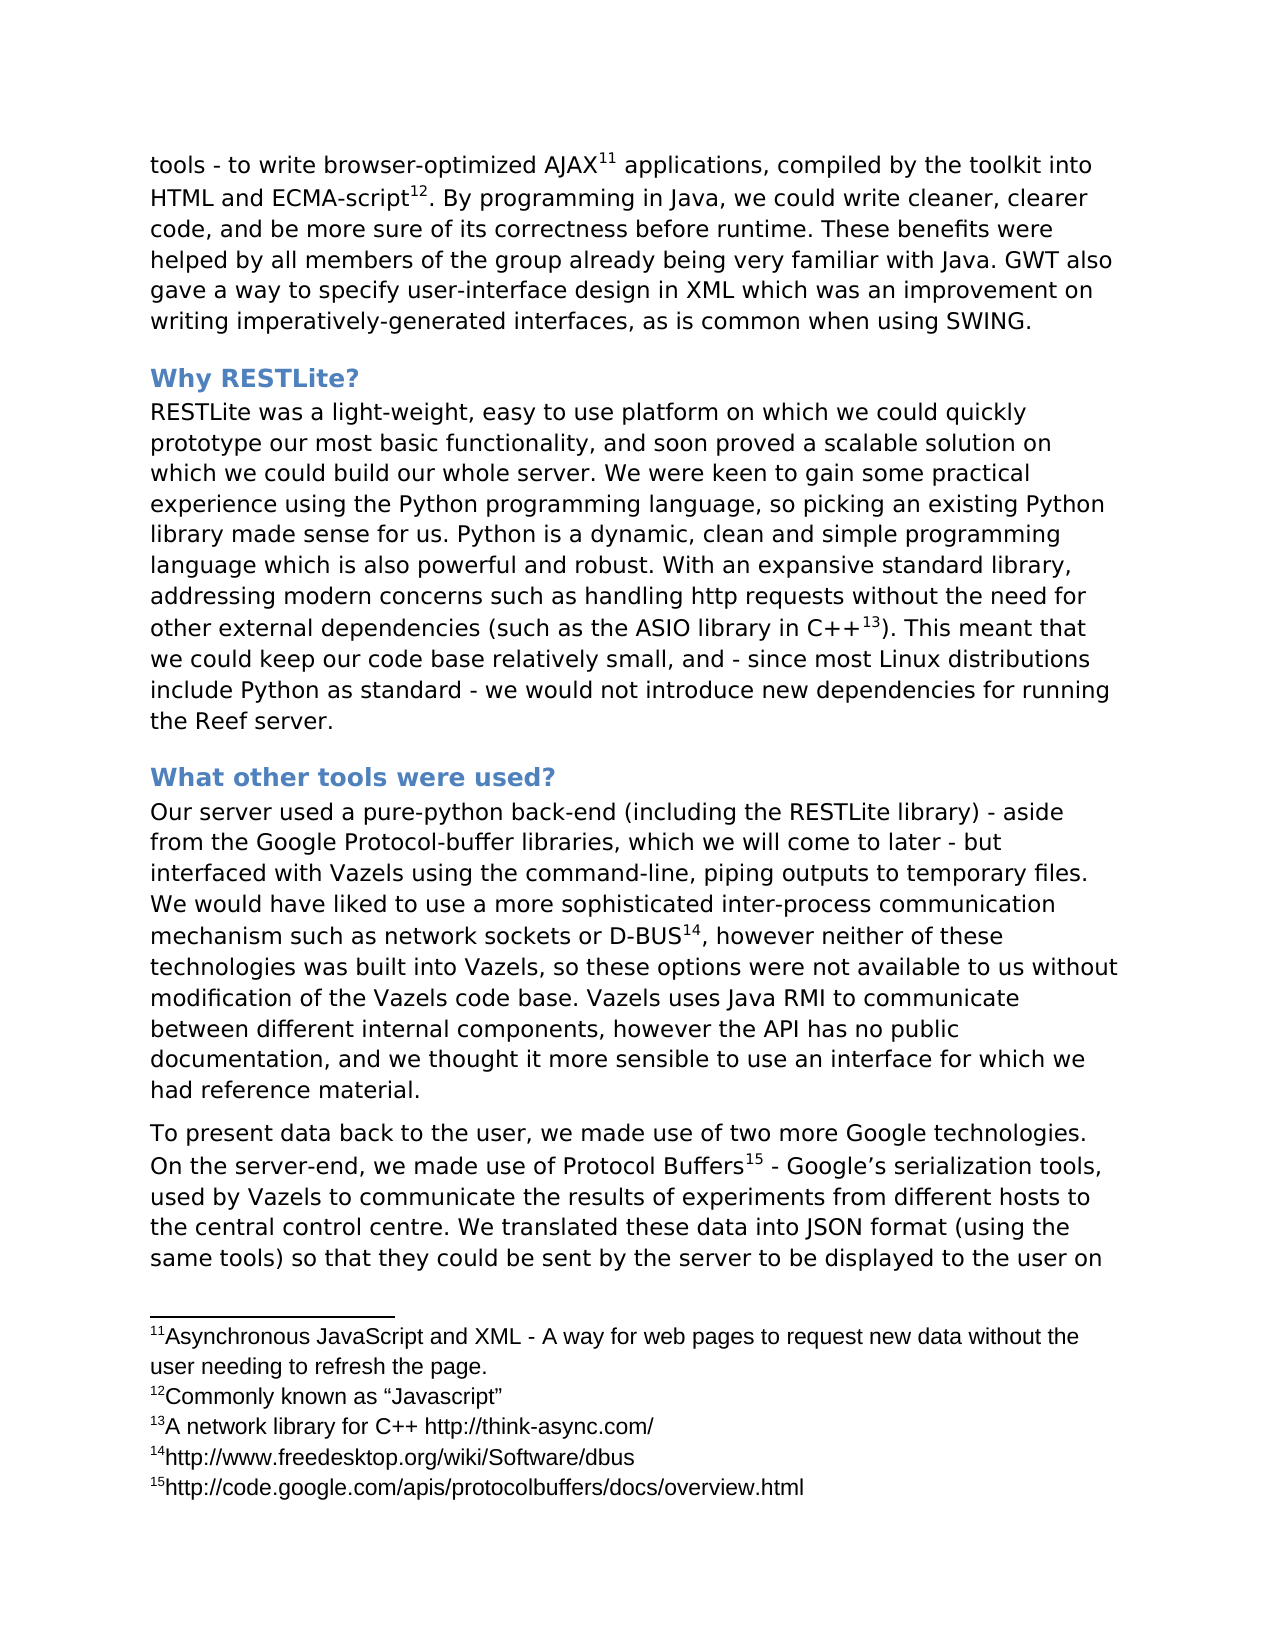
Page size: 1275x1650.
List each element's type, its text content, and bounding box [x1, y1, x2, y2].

text Asynchronous JavaScript and XML - A way for web pages to request new data without the user needing to refresh the page. [150, 1323, 1125, 1379]
text http://www.freedesktop.org/wiki/Software/dbus [150, 1443, 1125, 1470]
subtitle What other tools were used? [150, 763, 1125, 793]
text Our server used a pure-python back-end (including the RESTLite library) - aside from the Google Protocol-buffer libraries, which we will come to later - but interfaced with Vazels using the command-line, piping outputs to temporary files. We would have liked to use a more sophisticated inter-process communication mechanism such as network sockets or D-BUS, however neither of these technologies was built into Vazels, so these options were not available to us without modification of the Vazels code base. Vazels uses Java RMI to communicate between different internal components, however the API has no public documentation, and we thought it more sensible to use an interface for which we had reference material. [150, 799, 1125, 1104]
subtitle Why RESTLite? [150, 364, 1125, 393]
text Commonly known as “Javascript” [150, 1383, 1125, 1409]
text To present data back to the user, we made use of two more Google technologies. On the server-end, we made use of Protocol Buffers - Google’s serialization tools, used by Vazels to communicate the results of experiments from different hosts to the central control centre. We translated these data into JSON format (using the same tools) so that they could be sent by the server to be displayed to the user on [150, 1120, 1125, 1272]
text http://code.google.com/apis/protocolbuffers/docs/overview.html [150, 1474, 1125, 1500]
text A network library for C++ http://think-async.com/ [150, 1413, 1125, 1439]
text RESTLite was a light-weight, easy to use platform on which we could quickly prototype our most basic functionality, and soon proved a scalable solution on which we could build our whole server. We were keen to gain some practical experience using the Python programming language, so picking an existing Python library made sense for us. Python is a dynamic, clean and simple programming language which is also powerful and robust. With an expansive standard library, addressing modern concerns such as handling http requests without the need for other external dependencies (such as the ASIO library in C++). This meant that we could keep our code base relatively small, and - since most Linux distributions include Python as standard - we would not introduce new dependencies for running the Reef server. [150, 399, 1125, 734]
text tools - to write browser-optimized AJAX applications, compiled by the toolkit into HTML and ECMA-script. By programming in Java, we could write cleaner, clearer code, and be more sure of its correctness before runtime. These benefits were helped by all members of the group already being very familiar with Java. GWT also gave a way to specify user-interface design in XML which was an improvement on writing imperatively-generated interfaces, as is common when using SWING. [150, 150, 1125, 335]
